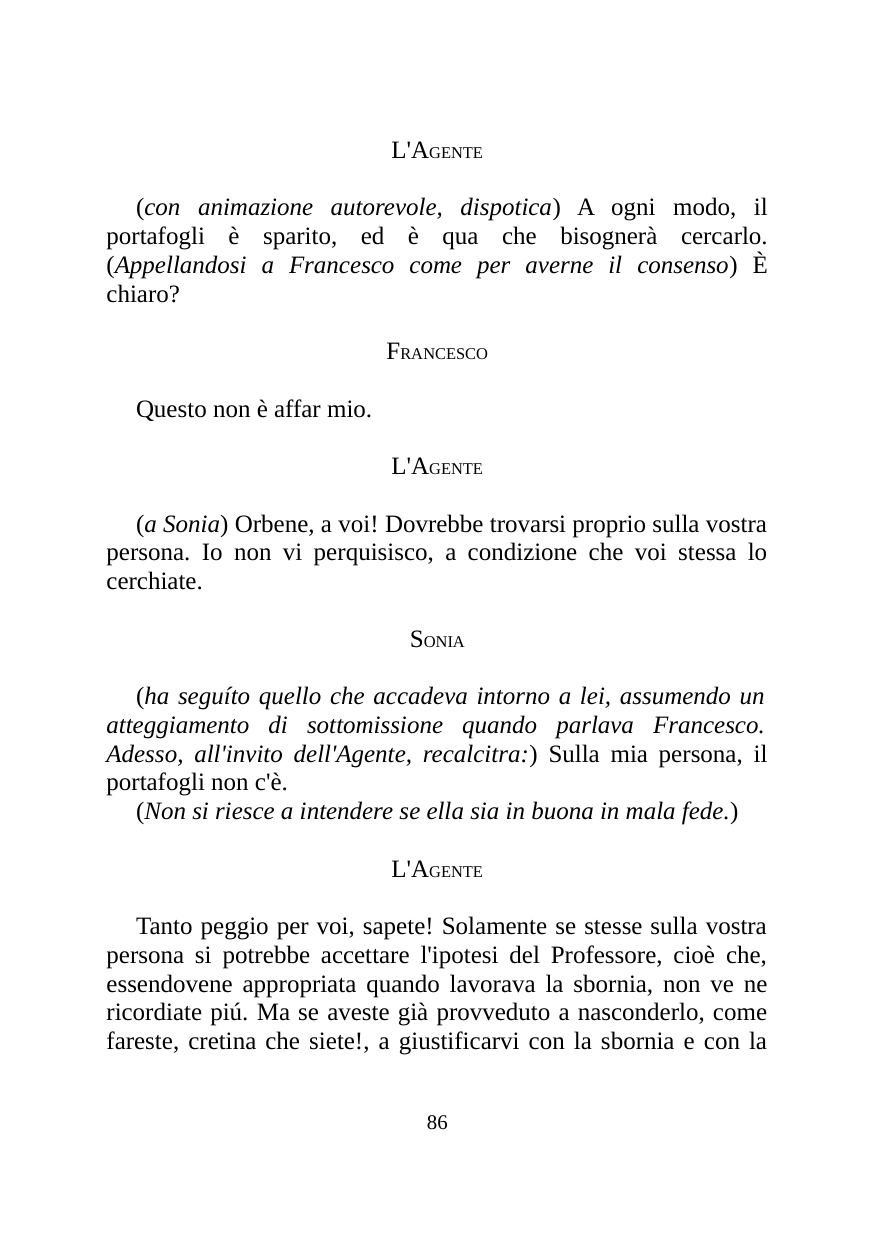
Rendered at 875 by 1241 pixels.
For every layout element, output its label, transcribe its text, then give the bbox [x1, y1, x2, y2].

text L'Agente [106, 135, 768, 164]
text L'Agente [106, 451, 768, 480]
text Questo non è affar mio. [106, 394, 768, 422]
text L'Agente [106, 854, 768, 882]
text (ha seguíto quello che accadeva intorno a lei, assumendo un atteggiamento di sottomissione quando parlava Francesco. Adesso, all'invito dell'Agente, recalcitra:) Sulla mia persona, il portafogli non c'è. [106, 681, 768, 796]
text Francesco [106, 336, 768, 365]
text (a Sonia) Orbene, a voi! Dovrebbe trovarsi proprio sulla vostra persona. Io non vi perquisisco, a condizione che voi stessa lo cerchiate. [106, 509, 768, 595]
text (Non si riesce a intendere se ella sia in buona in mala fede.) [106, 796, 768, 825]
text Sonia [106, 624, 768, 652]
text Tanto peggio per voi, sapete! Solamente se stesse sulla vostra persona si potrebbe accettare l'ipotesi del Professore, cioè che, essendovene appropriata quando lavorava la sbornia, non ve ne ricordiate piú. Ma se aveste già provveduto a nasconderlo, come fareste, cretina che siete!, a giustificarvi con la sbornia e con la [106, 911, 768, 1055]
text (con animazione autorevole, dispotica) A ogni modo, il portafogli è sparito, ed è qua che bisognerà cercarlo. (Appellandosi a Francesco come per averne il consenso) È chiaro? [106, 192, 768, 307]
